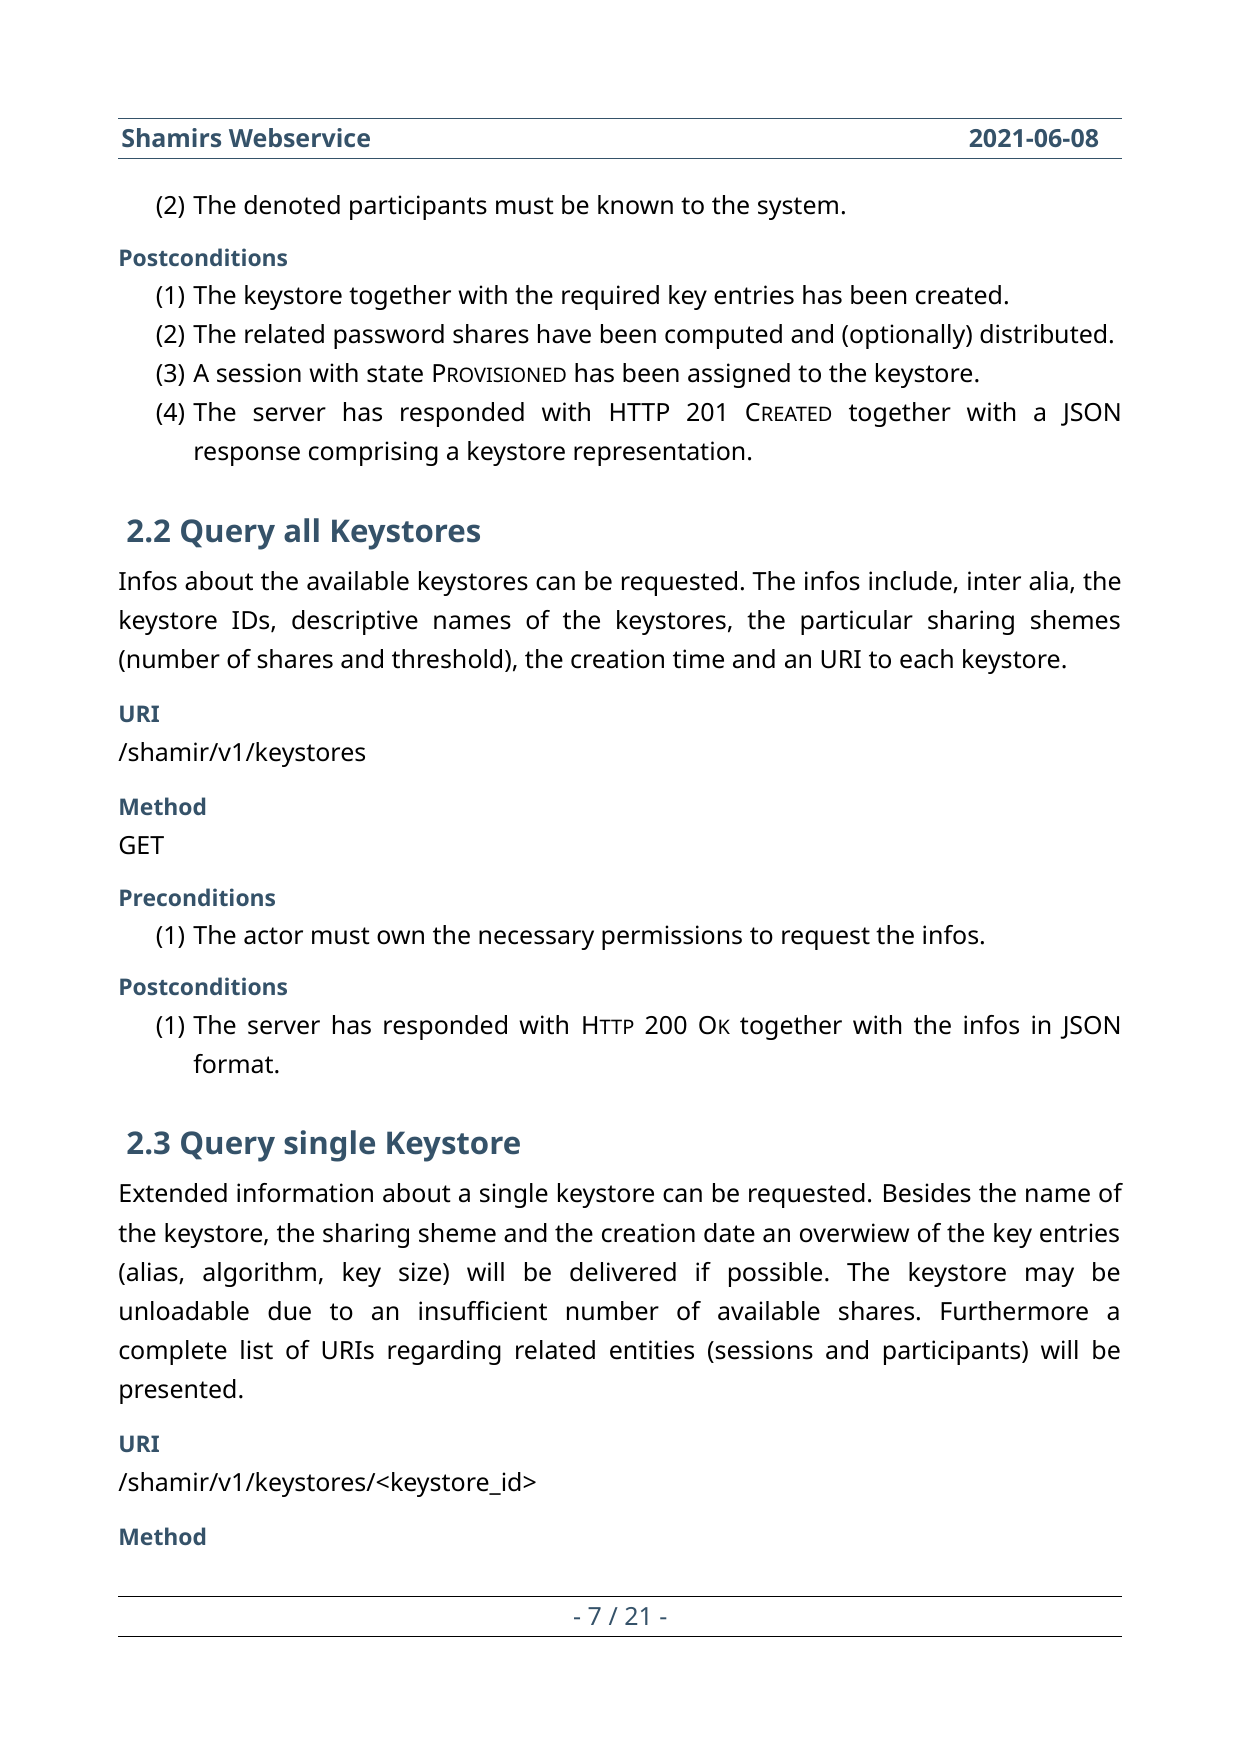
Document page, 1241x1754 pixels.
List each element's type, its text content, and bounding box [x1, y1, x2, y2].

subtitle Query all Keystores [118, 509, 1122, 551]
text GET [118, 828, 1122, 862]
text Method [118, 789, 1122, 823]
list The actor must own the necessary permissions to request the infos. [156, 918, 1122, 952]
list A session with state Provisioned has been assigned to the keystore. [156, 356, 1122, 390]
list The server has responded with Http 200 Ok together with the infos in JSON format. [156, 1007, 1122, 1081]
text /shamir/v1/keystores [118, 735, 1122, 769]
text Infos about the available keystores can be requested. The infos include, inter alia, the keystore IDs, descriptive names of the keystores, the particular sharing shemes (number of shares and threshold), the creation time and an URI to each keystore. [118, 564, 1122, 676]
text Postconditions [118, 971, 1122, 1003]
text Method [118, 1519, 1122, 1553]
text Postconditions [118, 241, 1122, 273]
subtitle Query single Keystore [118, 1121, 1122, 1164]
list The keystore together with the required key entries has been created. [156, 277, 1122, 311]
text Extended information about a single keystore can be requested. Besides the name of the keystore, the sharing sheme and the creation date an overwiew of the key entries (alias, algorithm, key size) will be delivered if possible. The keystore may be unloadable due to an insufficient number of available shares. Furthermore a complete list of URIs regarding related entities (sessions and participants) will be presented. [118, 1176, 1122, 1406]
text URI [118, 696, 1122, 730]
text Preconditions [118, 882, 1122, 913]
list The related password shares have been computed and (optionally) distributed. [156, 317, 1122, 351]
list The denoted participants must be known to the system. [156, 188, 1122, 222]
list The server has responded with HTTP 201 Created together with a JSON response comprising a keystore representation. [156, 395, 1122, 468]
text /shamir/v1/keystores/<keystore_id> [118, 1465, 1122, 1499]
text URI [118, 1426, 1122, 1460]
